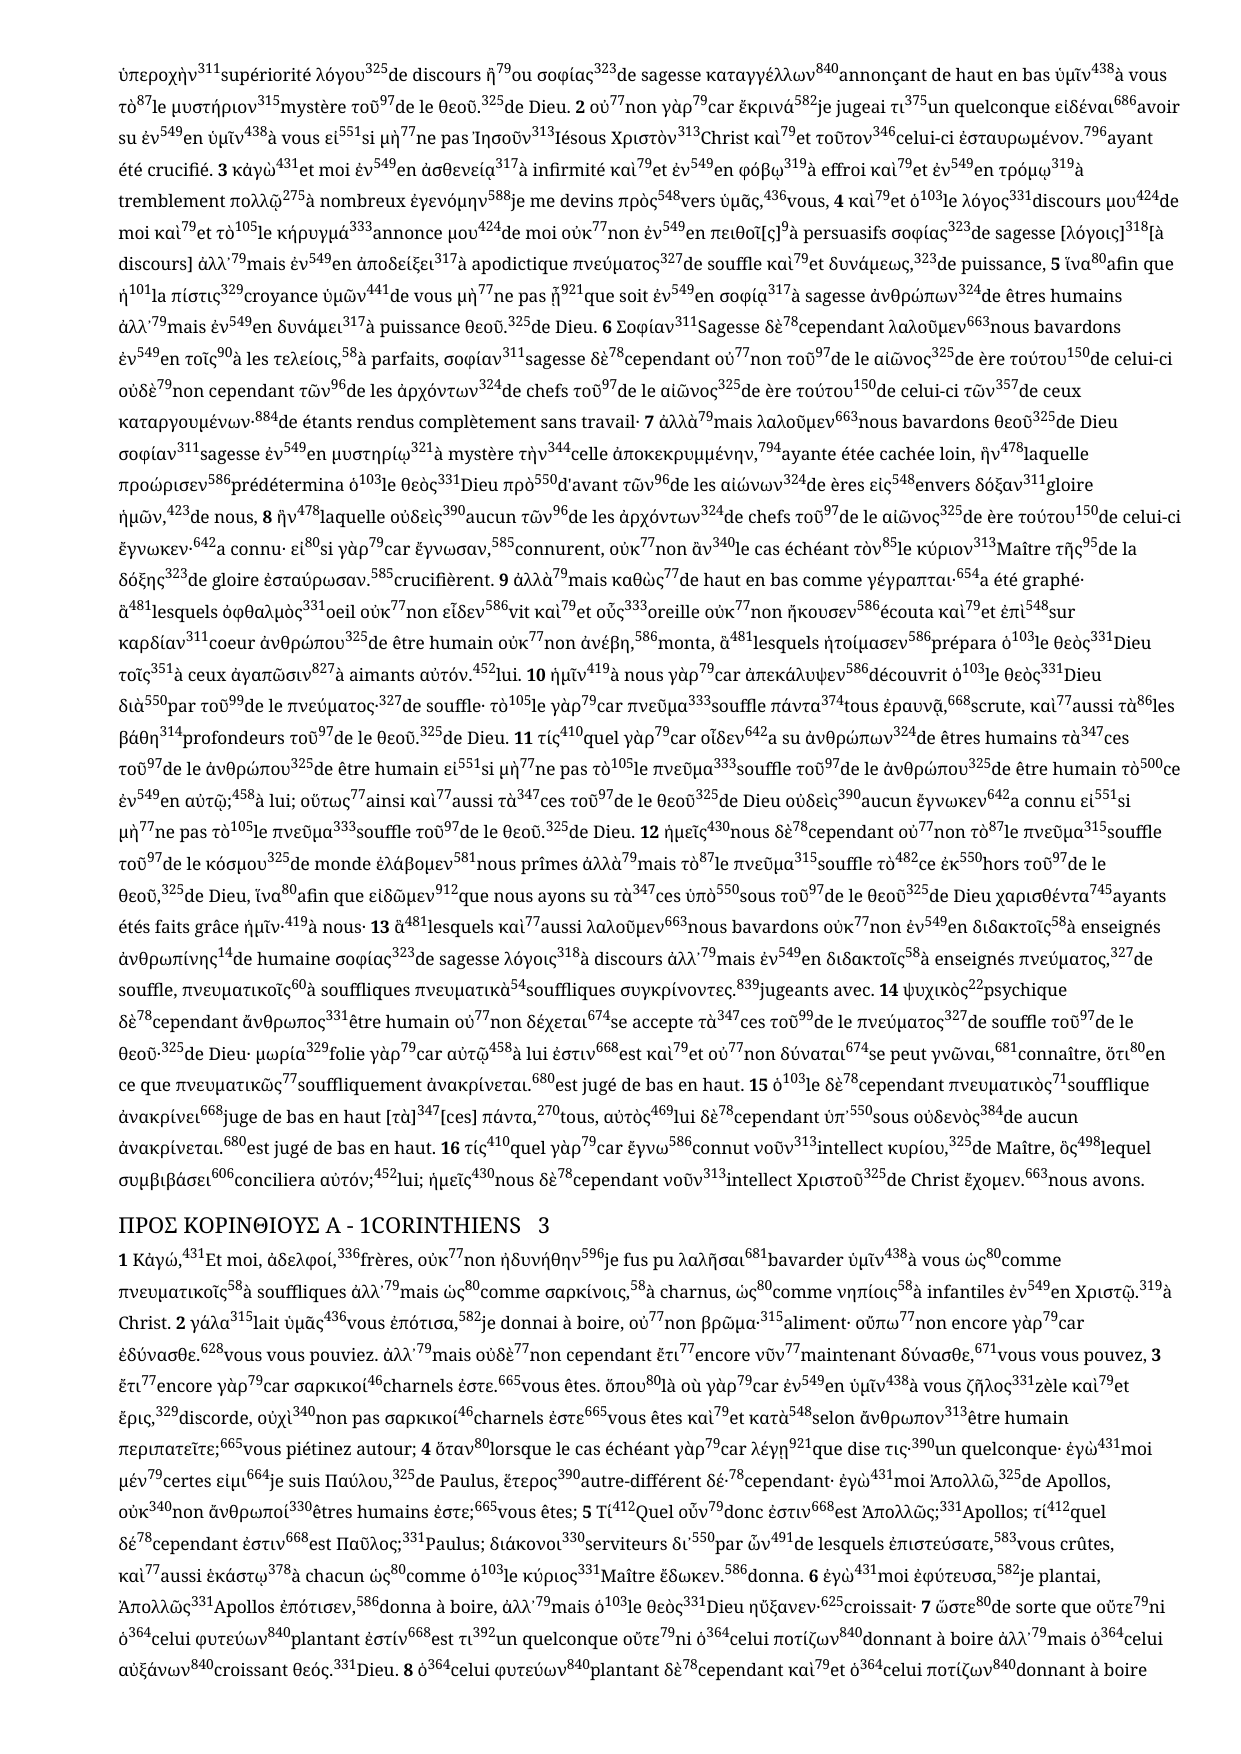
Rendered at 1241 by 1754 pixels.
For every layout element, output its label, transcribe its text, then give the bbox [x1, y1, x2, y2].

text 1 Κἀγὼ431Et moi ἐλθὼν721ayant venu πρὸς548vers ὑμᾶς,436vous, ἀδελφοί,336frères, ἦλθον582je vins οὐ77non καθ᾽548selon ὑπεροχὴν311supériorité λόγου325de discours ἢ79ou σοφίας323de sagesse καταγγέλλων840annonçant de haut en bas ὑμῖν438à vous τὸ87le μυστήριον315mystère τοῦ97de le θεοῦ.325de Dieu. 2 οὐ77non γὰρ79car ἔκρινά582je jugeai τι375un quelconque εἰδέναι686avoir su ἐν549en ὑμῖν438à vous εἰ551si μὴ77ne pas Ἰησοῦν313Iésous Χριστὸν313Christ καὶ79et τοῦτον346celui-ci ἐσταυρωμένον.796ayant été crucifié. 3 κἀγὼ431et moi ἐν549en ἀσθενείᾳ317à infirmité καὶ79et ἐν549en φόβῳ319à effroi καὶ79et ἐν549en τρόμῳ319à tremblement πολλῷ275à nombreux ἐγενόμην588je me devins πρὸς548vers ὑμᾶς,436vous, 4 καὶ79et ὁ103le λόγος331discours μου424de moi καὶ79et τὸ105le κήρυγμά333annonce μου424de moi οὐκ77non ἐν549en πειθοῖ[ς]9à persuasifs σοφίας323de sagesse [λόγοις]318[à discours] ἀλλ᾽79mais ἐν549en ἀποδείξει317à apodictique πνεύματος327de souffle καὶ79et δυνάμεως,323de puissance, 5 ἵνα80afin que ἡ101la πίστις329croyance ὑμῶν441de vous μὴ77ne pas ᾖ921que soit ἐν549en σοφίᾳ317à sagesse ἀνθρώπων324de êtres humains ἀλλ᾽79mais ἐν549en δυνάμει317à puissance θεοῦ.325de Dieu. 6 Σοφίαν311Sagesse δὲ78cependant λαλοῦμεν663nous bavardons ἐν549en τοῖς90à les τελείοις,58à parfaits, σοφίαν311sagesse δὲ78cependant οὐ77non τοῦ97de le αἰῶνος325de ère τούτου150de celui-ci οὐδὲ79non cependant τῶν96de les ἀρχόντων324de chefs τοῦ97de le αἰῶνος325de ère τούτου150de celui-ci τῶν357de ceux καταργουμένων·884de étants rendus complètement sans travail· 7 ἀλλὰ79mais λαλοῦμεν663nous bavardons θεοῦ325de Dieu σοφίαν311sagesse ἐν549en μυστηρίῳ321à mystère τὴν344celle ἀποκεκρυμμένην,794ayante étée cachée loin, ἣν478laquelle προώρισεν586prédétermina ὁ103le θεὸς331Dieu πρὸ550d'avant τῶν96de les αἰώνων324de ères εἰς548envers δόξαν311gloire ἡμῶν,423de nous, 8 ἣν478laquelle οὐδεὶς390aucun τῶν96de les ἀρχόντων324de chefs τοῦ97de le αἰῶνος325de ère τούτου150de celui-ci ἔγνωκεν·642a connu· εἰ80si γὰρ79car ἔγνωσαν,585connurent, οὐκ77non ἂν340le cas échéant τὸν85le κύριον313Maître τῆς95de la δόξης323de gloire ἐσταύρωσαν.585crucifièrent. 9 ἀλλὰ79mais καθὼς77de haut en bas comme γέγραπται·654a été graphé· ἃ481lesquels ὀφθαλμὸς331oeil οὐκ77non εἶδεν586vit καὶ79et οὖς333oreille οὐκ77non ἤκουσεν586écouta καὶ79et ἐπὶ548sur καρδίαν311coeur ἀνθρώπου325de être humain οὐκ77non ἀνέβη,586monta, ἃ481lesquels ἡτοίμασεν586prépara ὁ103le θεὸς331Dieu τοῖς351à ceux ἀγαπῶσιν827à aimants αὐτόν.452lui. 10 ἡμῖν419à nous γὰρ79car ἀπεκάλυψεν586découvrit ὁ103le θεὸς331Dieu διὰ550par τοῦ99de le πνεύματος·327de souffle· τὸ105le γὰρ79car πνεῦμα333souffle πάντα374tous ἐραυνᾷ,668scrute, καὶ77aussi τὰ86les βάθη314profondeurs τοῦ97de le θεοῦ.325de Dieu. 11 τίς410quel γὰρ79car οἶδεν642a su ἀνθρώπων324de êtres humains τὰ347ces τοῦ97de le ἀνθρώπου325de être humain εἰ551si μὴ77ne pas τὸ105le πνεῦμα333souffle τοῦ97de le ἀνθρώπου325de être humain τὸ500ce ἐν549en αὐτῷ;458à lui; οὕτως77ainsi καὶ77aussi τὰ347ces τοῦ97de le θεοῦ325de Dieu οὐδεὶς390aucun ἔγνωκεν642a connu εἰ551si μὴ77ne pas τὸ105le πνεῦμα333souffle τοῦ97de le θεοῦ.325de Dieu. 12 ἡμεῖς430nous δὲ78cependant οὐ77non τὸ87le πνεῦμα315souffle τοῦ97de le κόσμου325de monde ἐλάβομεν581nous prîmes ἀλλὰ79mais τὸ87le πνεῦμα315souffle τὸ482ce ἐκ550hors τοῦ97de le θεοῦ,325de Dieu, ἵνα80afin que εἰδῶμεν912que nous ayons su τὰ347ces ὑπὸ550sous τοῦ97de le θεοῦ325de Dieu χαρισθέντα745ayants étés faits grâce ἡμῖν·419à nous· 13 ἃ481lesquels καὶ77aussi λαλοῦμεν663nous bavardons οὐκ77non ἐν549en διδακτοῖς58à enseignés ἀνθρωπίνης14de humaine σοφίας323de sagesse λόγοις318à discours ἀλλ᾽79mais ἐν549en διδακτοῖς58à enseignés πνεύματος,327de souffle, πνευματικοῖς60à souffliques πνευματικὰ54souffliques συγκρίνοντες.839jugeants avec. 14 ψυχικὸς22psychique δὲ78cependant ἄνθρωπος331être humain οὐ77non δέχεται674se accepte τὰ347ces τοῦ99de le πνεύματος327de souffle τοῦ97de le θεοῦ·325de Dieu· μωρία329folie γὰρ79car αὐτῷ458à lui ἐστιν668est καὶ79et οὐ77non δύναται674se peut γνῶναι,681connaître, ὅτι80en ce que πνευματικῶς77souffliquement ἀνακρίνεται.680est jugé de bas en haut. 15 ὁ103le δὲ78cependant πνευματικὸς71soufflique ἀνακρίνει668juge de bas en haut [τὰ]347[ces] πάντα,270tous, αὐτὸς469lui δὲ78cependant ὑπ᾽550sous οὐδενὸς384de aucun ἀνακρίνεται.680est jugé de bas en haut. 16 τίς410quel γὰρ79car ἔγνω586connut νοῦν313intellect κυρίου,325de Maître, ὃς498lequel συμβιβάσει606conciliera αὐτόν;452lui; ἡμεῖς430nous δὲ78cependant νοῦν313intellect Χριστοῦ325de Christ ἔχομεν.663nous avons. [118, 59, 1181, 1191]
text 1 Κἀγώ,431Et moi, ἀδελφοί,336frères, οὐκ77non ἠδυνήθην596je fus pu λαλῆσαι681bavarder ὑμῖν438à vous ὡς80comme πνευματικοῖς58à souffliques ἀλλ᾽79mais ὡς80comme σαρκίνοις,58à charnus, ὡς80comme νηπίοις58à infantiles ἐν549en Χριστῷ.319à Christ. 2 γάλα315lait ὑμᾶς436vous ἐπότισα,582je donnai à boire, οὐ77non βρῶμα·315aliment· οὔπω77non encore γὰρ79car ἐδύνασθε.628vous vous pouviez. ἀλλ᾽79mais οὐδὲ77non cependant ἔτι77encore νῦν77maintenant δύνασθε,671vous vous pouvez, 3 ἔτι77encore γὰρ79car σαρκικοί46charnels ἐστε.665vous êtes. ὅπου80là où γὰρ79car ἐν549en ὑμῖν438à vous ζῆλος331zèle καὶ79et ἔρις,329discorde, οὐχὶ340non pas σαρκικοί46charnels ἐστε665vous êtes καὶ79et κατὰ548selon ἄνθρωπον313être humain περιπατεῖτε;665vous piétinez autour; 4 ὅταν80lorsque le cas échéant γὰρ79car λέγῃ921que dise τις·390un quelconque· ἐγὼ431moi μέν79certes εἰμι664je suis Παύλου,325de Paulus, ἕτερος390autre-différent δέ·78cependant· ἐγὼ431moi Ἀπολλῶ,325de Apollos, οὐκ340non ἄνθρωποί330êtres humains ἐστε;665vous êtes; 5 Τί412Quel οὖν79donc ἐστιν668est Ἀπολλῶς;331Apollos; τί412quel δέ78cependant ἐστιν668est Παῦλος;331Paulus; διάκονοι330serviteurs δι᾽550par ὧν491de lesquels ἐπιστεύσατε,583vous crûtes, καὶ77aussi ἑκάστῳ378à chacun ὡς80comme ὁ103le κύριος331Maître ἔδωκεν.586donna. 6 ἐγὼ431moi ἐφύτευσα,582je plantai, Ἀπολλῶς331Apollos ἐπότισεν,586donna à boire, ἀλλ᾽79mais ὁ103le θεὸς331Dieu ηὔξανεν·625croissait· 7 ὥστε80de sorte que οὔτε79ni ὁ364celui φυτεύων840plantant ἐστίν668est τι392un quelconque οὔτε79ni ὁ364celui ποτίζων840donnant à boire ἀλλ᾽79mais ὁ364celui αὐξάνων840croissant θεός.331Dieu. 8 ὁ364celui φυτεύων840plantant δὲ78cependant καὶ79et ὁ364celui ποτίζων840donnant à boire ἕν49un εἰσιν,667sont, ἕκαστος390chacun δὲ78cependant τὸν245le ἴδιον115en propre μισθὸν313salaire λήμψεται612se prendra κατὰ548selon τὸν245le ἴδιον115en propre κόπον·313frappement· 9 θεοῦ325de Dieu γάρ79car ἐσμεν663nous sommes συνεργοί,46co-travailleurs, θεοῦ325de Dieu γεώργιον,333cultivation, θεοῦ325de Dieu οἰκοδομή329édification en maison ἐστε.665vous êtes. 10 Κατὰ548Selon τὴν83la χάριν311grâce τοῦ97de le θεοῦ325de Dieu τὴν344celle δοθεῖσάν742ayante étée donnée μοι420à moi ὡς80comme σοφὸς22sage ἀρχιτέκτων331architecte θεμέλιον313fondement ἔθηκα,582je posai, ἄλλος390autre δὲ78cependant ἐποικοδομεῖ.668édifie en maison au-dessus. ἕκαστος390chacun δὲ78cependant βλεπέτω572regarde πῶς77comment? ἐποικοδομεῖ.668édifie en maison au-dessus. 11 θεμέλιον313fondement γὰρ79car ἄλλον115autre οὐδεὶς390aucun δύναται674se peut θεῖναι681poser παρὰ548à côté τὸν346celui κείμενον,849se couchant, ὅς498lequel ἐστιν668est Ἰησοῦς331Iésous Χριστός.331Christ. 12 εἰ80si δέ78cependant τις390un quelconque ἐποικοδομεῖ668édifie en maison au-dessus ἐπὶ548sur τὸν85le θεμέλιον313fondement χρυσόν,313or, ἄργυρον,313argent, λίθους312pierres τιμίους,3de valeurs, ξύλα,314bois, χόρτον,313herbe, καλάμην,311chaume, 13 ἑκάστου384de chacun τὸ105le ἔργον333travail φανερὸν49visible γενήσεται,612se deviendra, ἡ101la γὰρ79car ἡμέρα329journée δηλώσει,606mettra en évidence, ὅτι80en ce que ἐν549en πυρὶ321à feu ἀποκαλύπτεται·680est découvert· καὶ79et ἑκάστου384de chacun τὸ247le ἔργον315travail ὁποῖόν297quel que ἐστιν668est τὸ105le πῦρ333feu [αὐτὸ]543[lui-même] δοκιμάσει.606éprouvera. 14 εἴ80si τινος384de un quelconque τὸ105le ἔργον333travail μενεῖ606restera ὃ482lequel ἐποικοδόμησεν,586édifia en maison au-dessus, μισθὸν313salaire λήμψεται·612se prendra· 15 εἴ80si τινος384de un quelconque τὸ105le ἔργον333travail κατακαήσεται,619sera brûlé complètement, ζημιωθήσεται,619sera endommagé, αὐτὸς469lui δὲ78cependant σωθήσεται,619sera sauvé, οὕτως77ainsi δὲ78cependant ὡς80comme διὰ550par πυρός.327de feu. 16 Οὐκ77Non οἴδατε639vous avez su ὅτι80en ce que ναὸς331temple θεοῦ325de Dieu ἐστε665vous êtes καὶ79et τὸ105le πνεῦμα333souffle τοῦ97de le θεοῦ325de Dieu οἰκεῖ668habite maison ἐν549en ὑμῖν;438à vous; 17 εἴ80si τις390un quelconque τὸν85le ναὸν313temple τοῦ97de le θεοῦ325de Dieu φθείρει,668corrompt, φθερεῖ606corrompra τοῦτον346celui-ci ὁ103le θεός·331Dieu· ὁ103le γὰρ79car ναὸς331temple τοῦ97de le θεοῦ325de Dieu ἅγιός47saint ἐστιν,668est, οἵτινές497lesquels des quelconques ἐστε665vous êtes ὑμεῖς.447vous. 18 Μηδεὶς390Pas un ἑαυτὸν528lui-même ἐξαπατάτω·572appâte d'excès· εἴ80si τις390un quelconque δοκεῖ668estime σοφὸς47sage εἶναι689être ἐν549en ὑμῖν438à vous ἐν549en τῷ91à le αἰῶνι319à ère τούτῳ,144à celui-ci, μωρὸς47fou γενέσθω,560se devienne, ἵνα80afin que γένηται905que se devienne σοφός.47sage. 19 ἡ101la γὰρ79car σοφία329sagesse τοῦ97de le κόσμου325de monde τούτου150de celui-ci μωρία329folie παρὰ549à côté τῷ91à le θεῷ319à Dieu ἐστιν.668est. γέγραπται654a été graphé γάρ·79car· ὁ364celui δρασσόμενος867se empoignant τοὺς84les σοφοὺς52sages ἐν549en τῇ89à la πανουργίᾳ317à aptitude à tout faire αὐτῶν·463de eux· 20 καὶ79et πάλιν·77de nouveau· κύριος331Maître γινώσκει668connaît τοὺς84les διαλογισμοὺς312calculs au-travers τῶν96de les σοφῶν64de sages ὅτι80en ce que εἰσὶν667sont μάταιοι.46vains. 21 ὥστε80de sorte que μηδεὶς390pas un καυχάσθω576se vante ἐν549en ἀνθρώποις·318à êtres humains· πάντα391tous γὰρ79car ὑμῶν441de vous ἐστιν,668est, 22 εἴτε79soit Παῦλος331Paulus εἴτε79soit Ἀπολλῶς331Apollos εἴτε79soit Κηφᾶς,331Képhas, εἴτε79soit κόσμος331monde εἴτε79soit ζωὴ329vie εἴτε79soit θάνατος,331trépas, εἴτε79soit ἐνεστῶτα784ayants dressés dedans εἴτε79soit μέλλοντα·841imminants· πάντα391tous ὑμῶν,441de vous, 23 ὑμεῖς447vous δὲ78cependant Χριστοῦ,325de Christ, Χριστὸς331Christ δὲ78cependant θεοῦ.325de Dieu. [118, 1244, 1181, 1682]
text ΠΡΟΣ ΚΟΡΙΝΘΙΟΥΣ Α - 1CORINTHIENS 3 [118, 1210, 1181, 1240]
